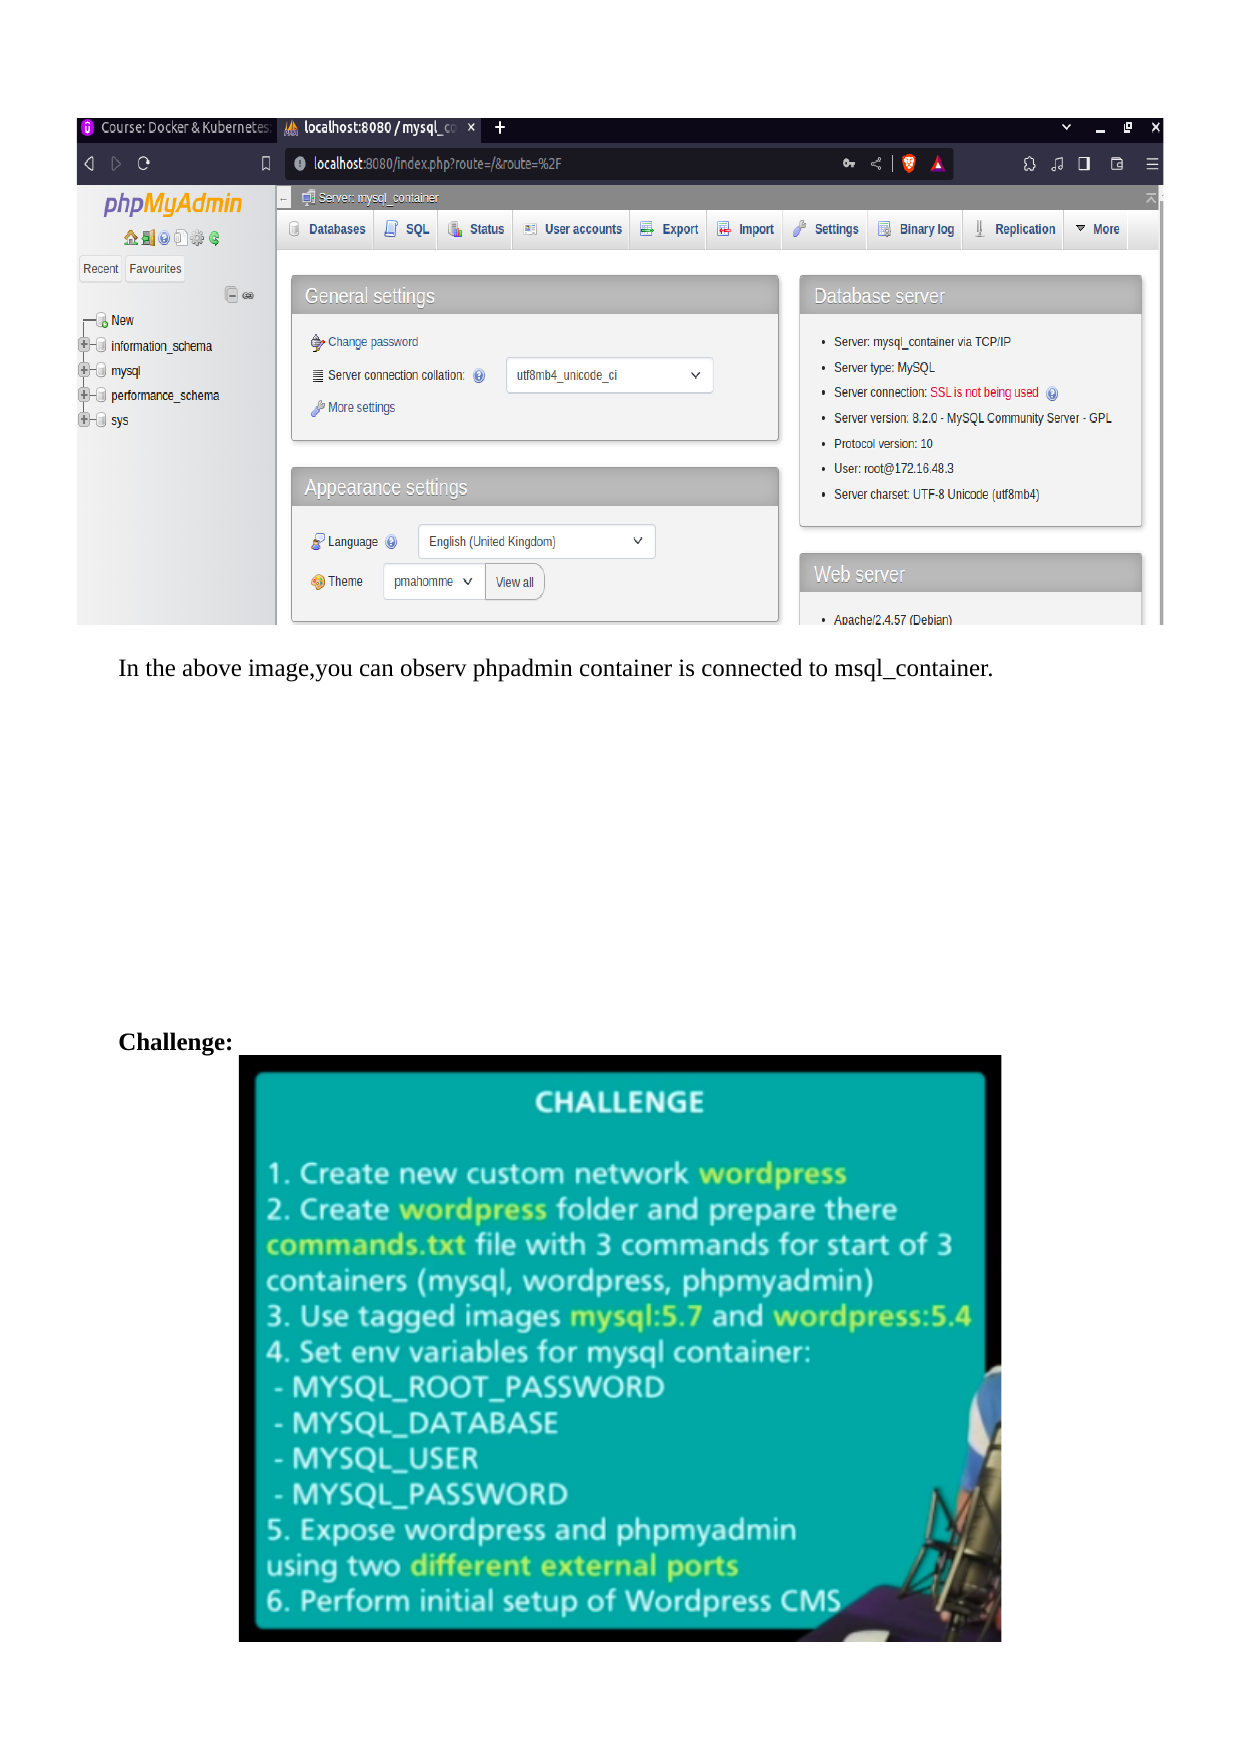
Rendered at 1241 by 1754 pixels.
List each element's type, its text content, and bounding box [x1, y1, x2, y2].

picture [76, 118, 1164, 625]
text In the above image,you can observ phpadmin container is connected to msql_container. [118, 653, 1122, 682]
text Challenge: [118, 1027, 1122, 1056]
picture [238, 1055, 1002, 1642]
